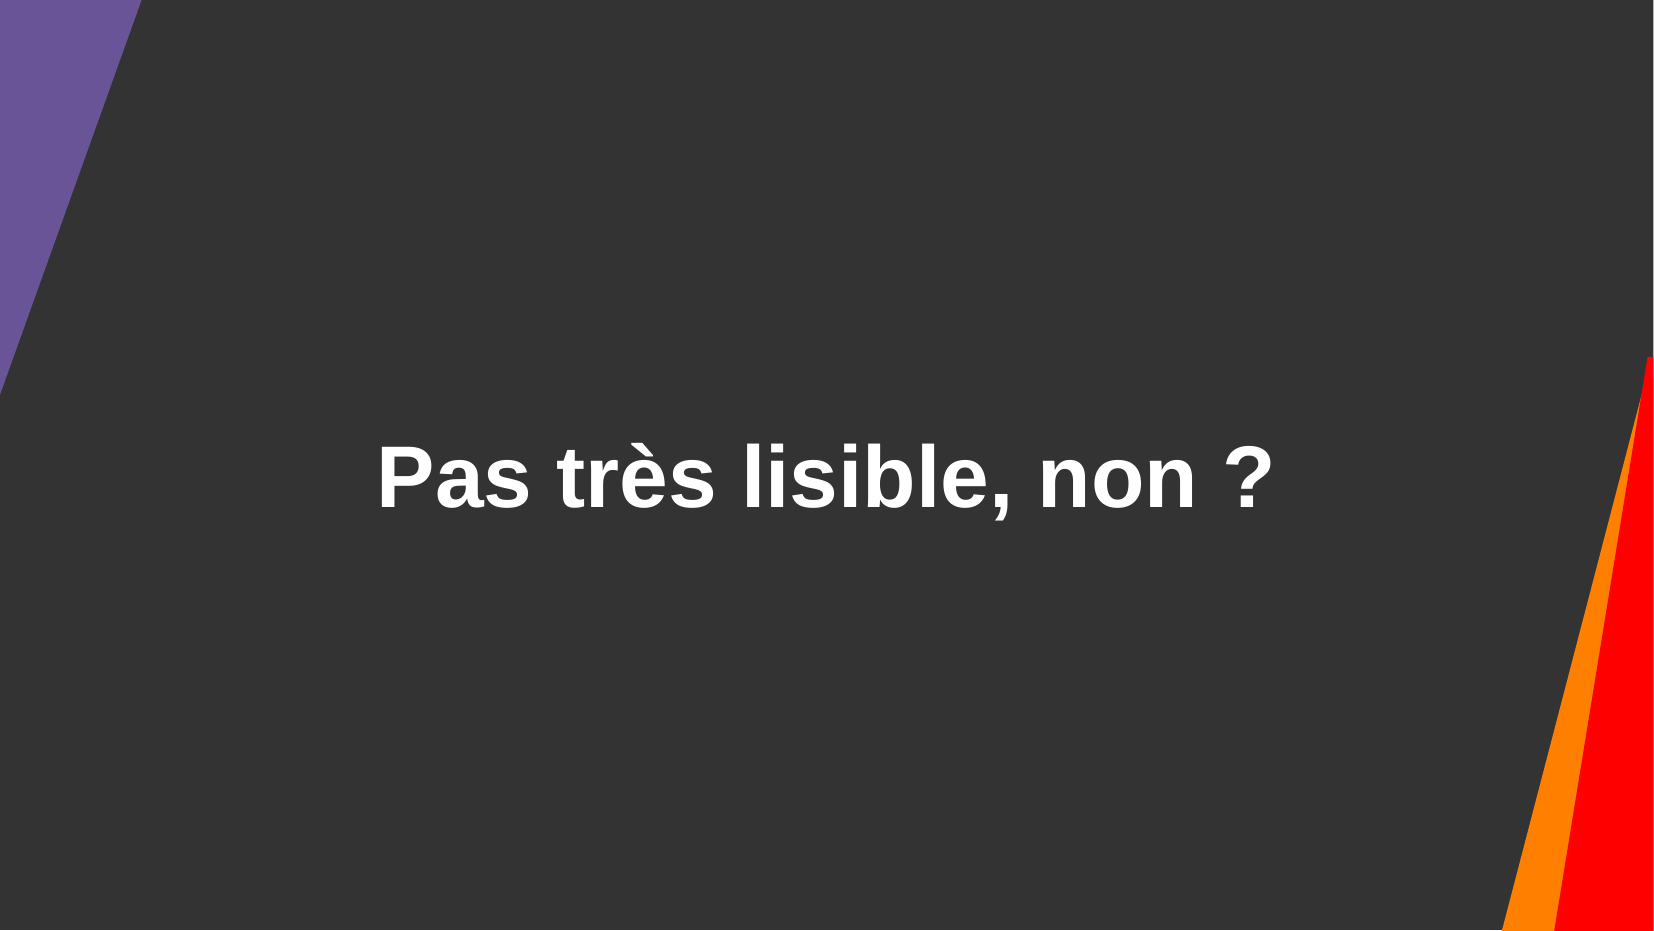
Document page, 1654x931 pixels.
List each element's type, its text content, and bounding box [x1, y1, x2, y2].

title Pas très lisible, non ? [31, 428, 1622, 527]
text_box [0, 0, 142, 395]
text_box [1501, 356, 1654, 931]
